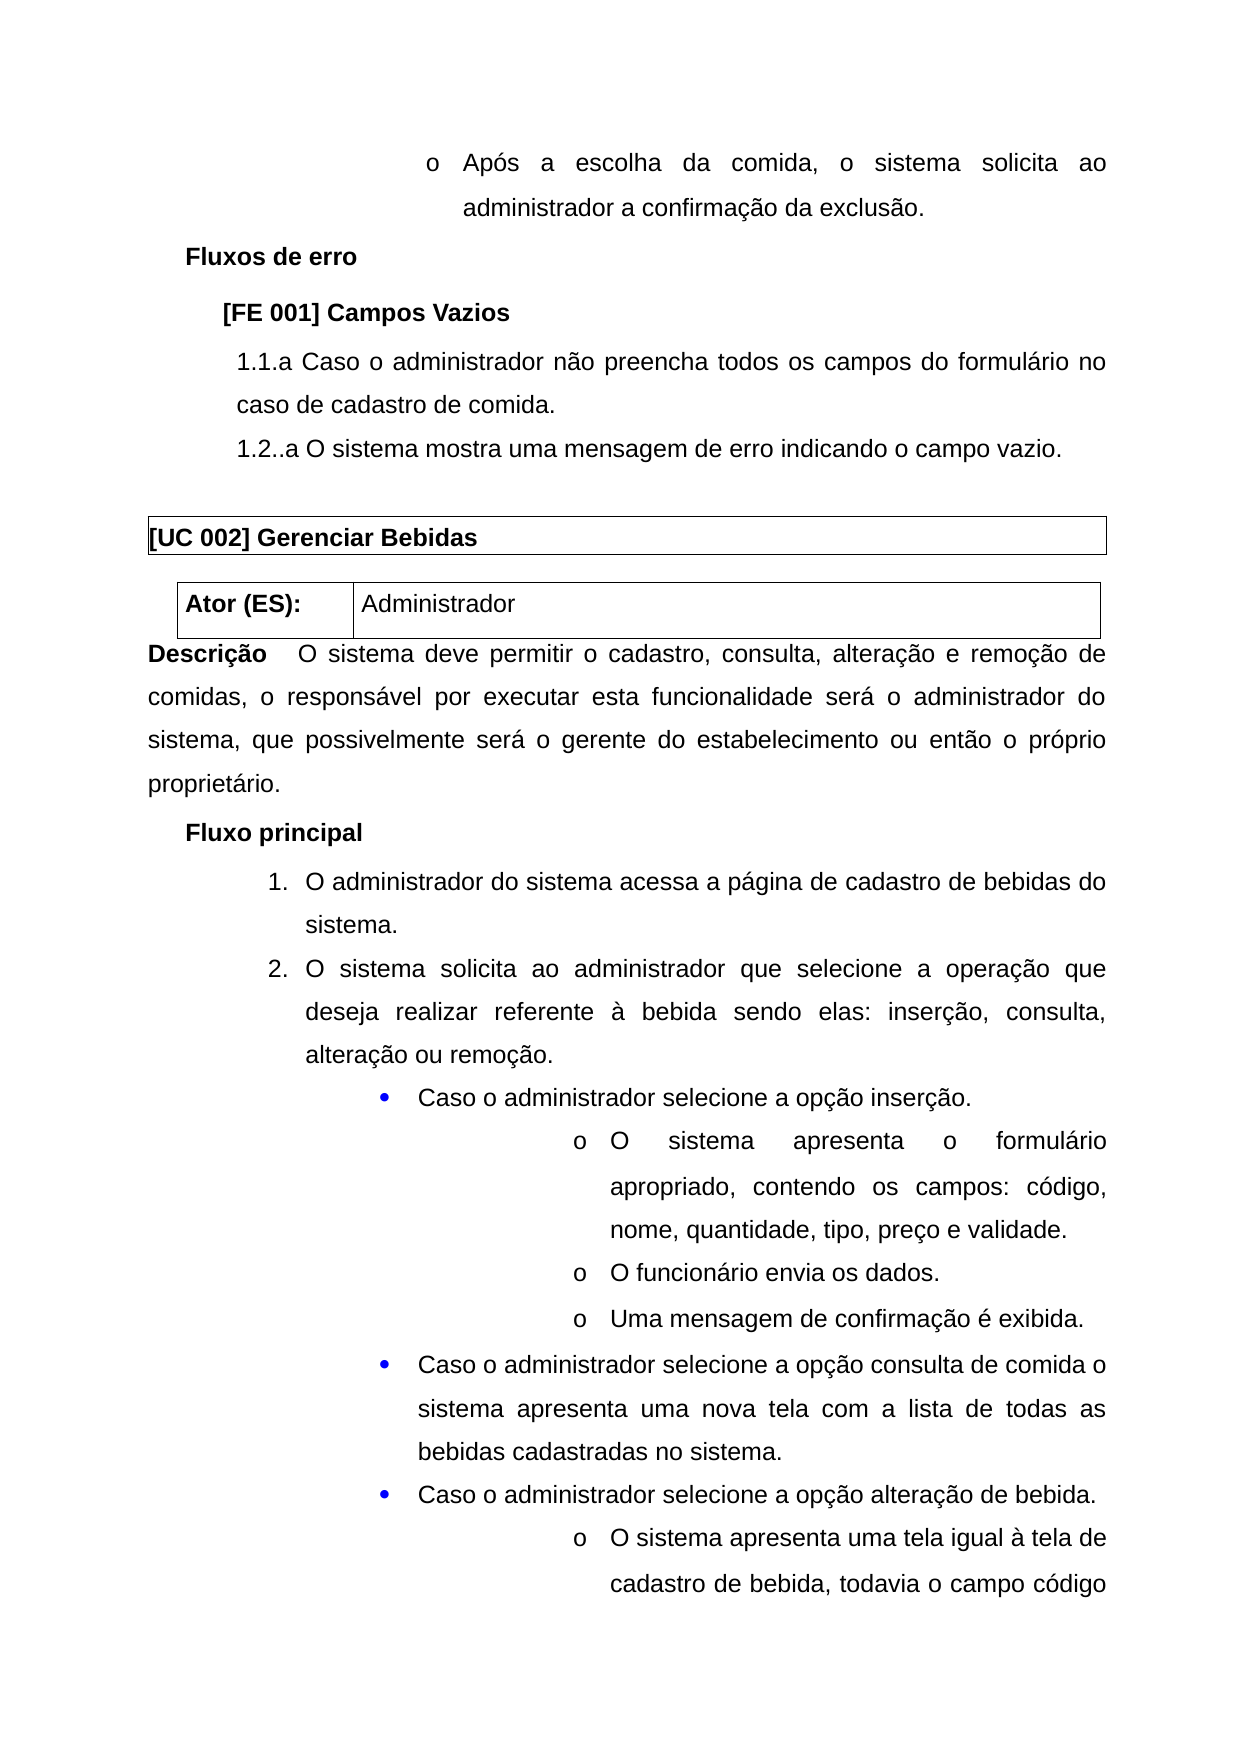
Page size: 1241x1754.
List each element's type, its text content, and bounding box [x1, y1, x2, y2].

list O sistema apresenta o formulário apropriado, contendo os campos: código, nome, quantidade, tipo, preço e validade. [572, 1126, 1107, 1243]
list O sistema solicita ao administrador que selecione a operação que deseja realizar referente à bebida sendo elas: inserção, consulta, alteração ou remoção. [268, 954, 1107, 1069]
list Após a escolha da comida, o sistema solicita ao administrador a confirmação da exclusão. [425, 148, 1107, 222]
text Descrição O sistema deve permitir o cadastro, consulta, alteração e remoção de comidas, o responsável por executar esta funcionalidade será o administrador do sistema, que possivelmente será o gerente do estabelecimento ou então o próprio proprietário. [148, 639, 1107, 797]
table_header Ator (ES): [178, 583, 353, 638]
text Fluxos de erro [185, 242, 1107, 271]
table_header Administrador [354, 583, 1100, 638]
text [UC 002] Gerenciar Bebidas [149, 517, 1106, 554]
text 1.2..a O sistema mostra uma mensagem de erro indicando o campo vazio. [236, 434, 1107, 462]
list Caso o administrador selecione a opção alteração de bebida. [380, 1480, 1107, 1509]
list O administrador do sistema acessa a página de cadastro de bebidas do sistema. [268, 867, 1107, 939]
list Caso o administrador selecione a opção consulta de comida o sistema apresenta uma nova tela com a lista de todas as bebidas cadastradas no sistema. [380, 1351, 1107, 1466]
text Fluxo principal [185, 818, 1107, 847]
list O funcionário envia os dados. [572, 1258, 1107, 1289]
list Uma mensagem de confirmação é exibida. [572, 1304, 1107, 1335]
list Caso o administrador selecione a opção inserção. [380, 1083, 1107, 1112]
text 1.1.a Caso o administrador não preencha todos os campos do formulário no caso de cadastro de comida. [236, 347, 1107, 419]
list O sistema apresenta uma tela igual à tela de cadastro de bebida, todavia o campo código [572, 1523, 1107, 1597]
text [FE 001] Campos Vazios [223, 298, 1107, 327]
